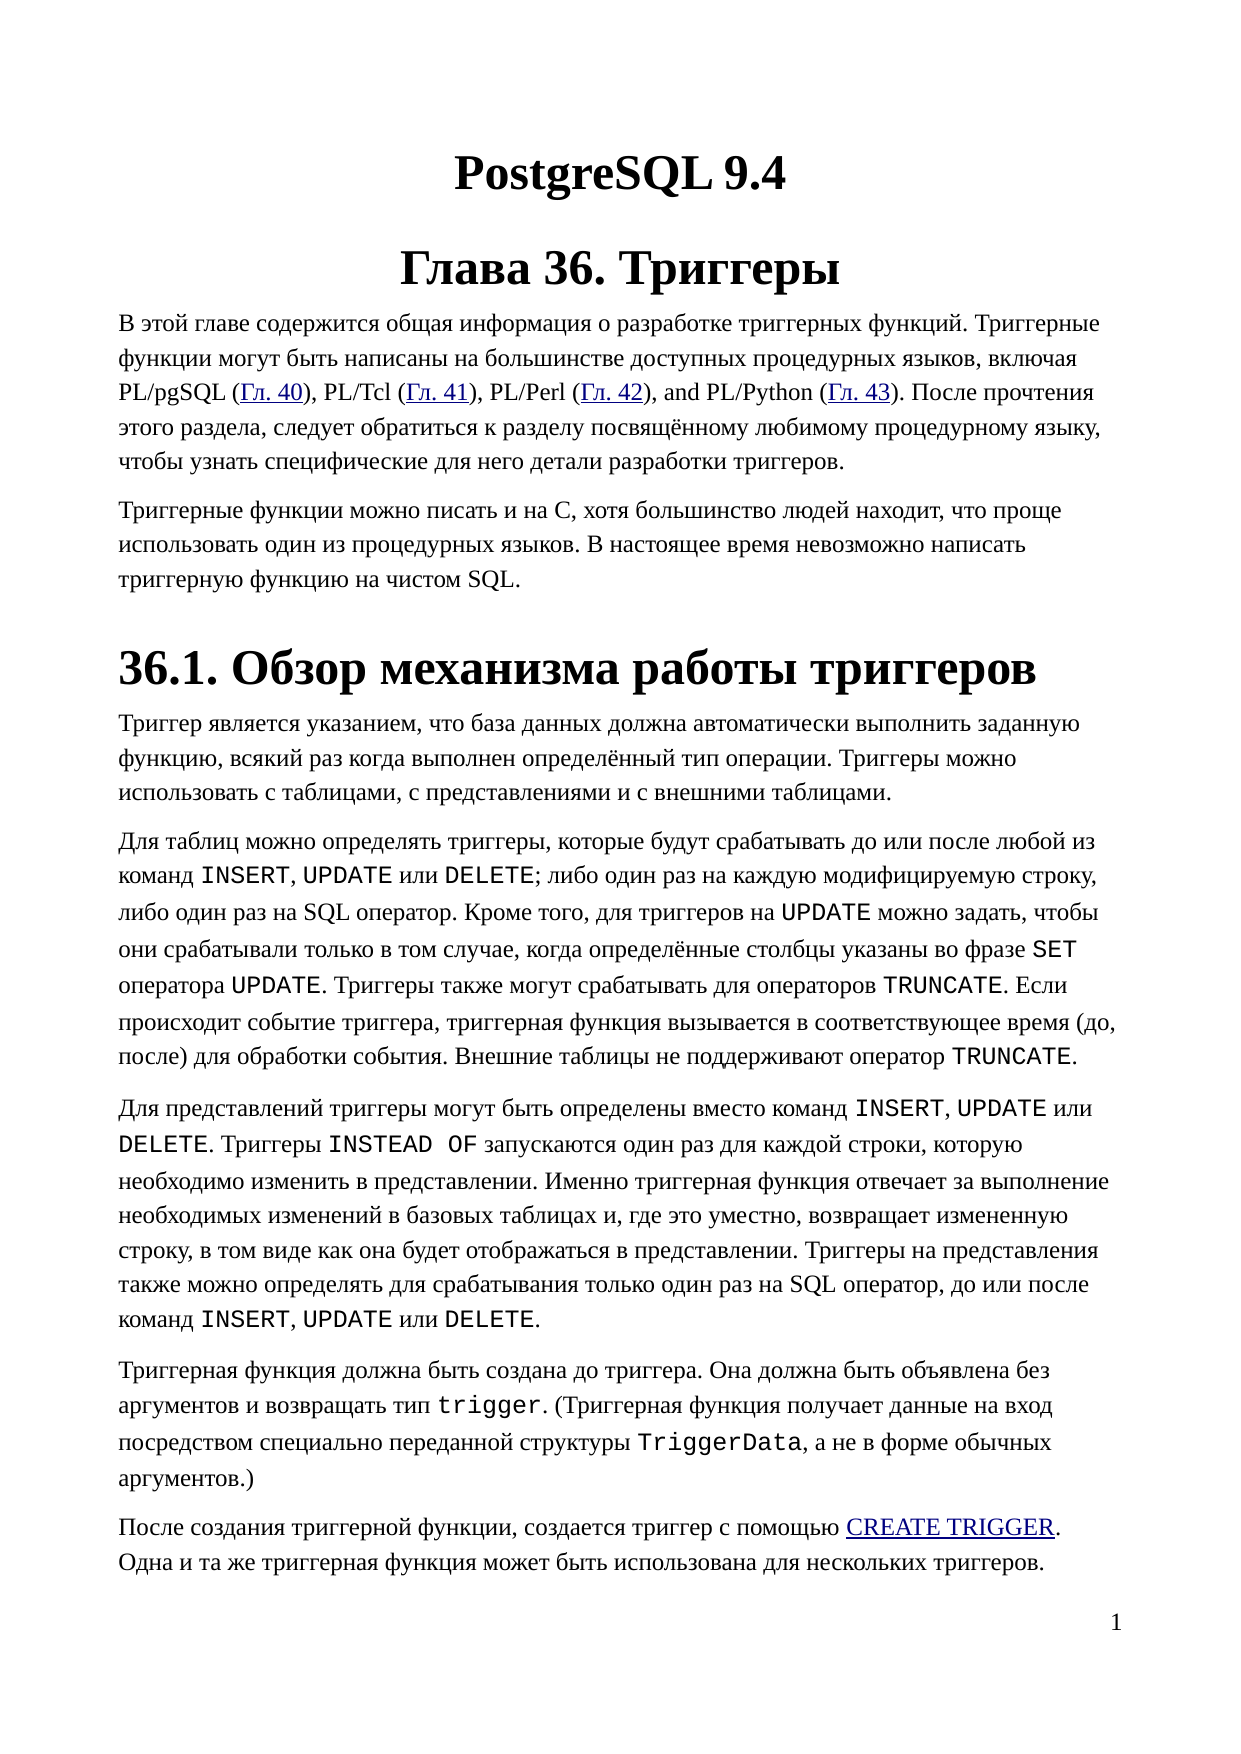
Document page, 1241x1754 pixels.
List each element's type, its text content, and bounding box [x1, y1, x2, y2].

text После создания триггерной функции, создается триггер с помощью CREATE TRIGGER. Одна и та же триггерная функция может быть использована для нескольких триггеров. [118, 1512, 1122, 1575]
text В этой главе содержится общая информация о разработке триггерных функций. Триггерные функции могут быть написаны на большинстве доступных процедурных языков, включая PL/pgSQL (Гл. 40), PL/Tcl (Гл. 41), PL/Perl (Гл. 42), and PL/Python (Гл. 43). После прочтения этого раздела, следует обратиться к разделу посвящённому любимому процедурному языку, чтобы узнать специфические для него детали разработки триггеров. [118, 308, 1122, 475]
text Триггерные функции можно писать и на C, хотя большинство людей находит, что проще использовать один из процедурных языков. В настоящее время невозможно написать триггерную функцию на чистом SQL. [118, 495, 1122, 593]
text Триггер является указанием, что база данных должна автоматически выполнить заданную функцию, всякий раз когда выполнен определённый тип операции. Триггеры можно использовать с таблицами, с представлениями и с внешними таблицами. [118, 708, 1122, 806]
subtitle 36.1. Обзор механизма работы триггеров [118, 638, 1122, 696]
subtitle Глава 36. Триггеры [118, 238, 1122, 296]
subtitle PostgreSQL 9.4 [118, 143, 1122, 201]
text Для таблиц можно определять триггеры, которые будут срабатывать до или после любой из команд INSERT, UPDATE или DELETE; либо один раз на каждую модифицируемую строку, либо один раз на SQL оператор. Кроме того, для триггеров на UPDATE можно задать, чтобы они срабатывали только в том случае, когда определённые столбцы указаны во фразе SET оператора UPDATE. Триггеры также могут срабатывать для операторов TRUNCATE. Если происходит событие триггера, триггерная функция вызывается в соответствующее время (до, после) для обработки события. Внешние таблицы не поддерживают оператор TRUNCATE. [118, 826, 1122, 1072]
text Для представлений триггеры могут быть определены вместо команд INSERT, UPDATE или DELETE. Триггеры INSTEAD OF запускаются один раз для каждой строки, которую необходимо изменить в представлении. Именно триггерная функция отвечает за выполнение необходимых изменений в базовых таблицах и, где это уместно, возвращает измененную строку, в том виде как она будет отображаться в представлении. Триггеры на представления также можно определять для срабатывания только один раз на SQL оператор, до или после команд INSERT, UPDATE или DELETE. [118, 1093, 1122, 1335]
text Триггерная функция должна быть создана до триггера. Она должна быть объявлена без аргументов и возвращать тип trigger. (Триггерная функция получает данные на вход посредством специально переданной структуры TriggerData, а не в форме обычных аргументов.) [118, 1356, 1122, 1492]
